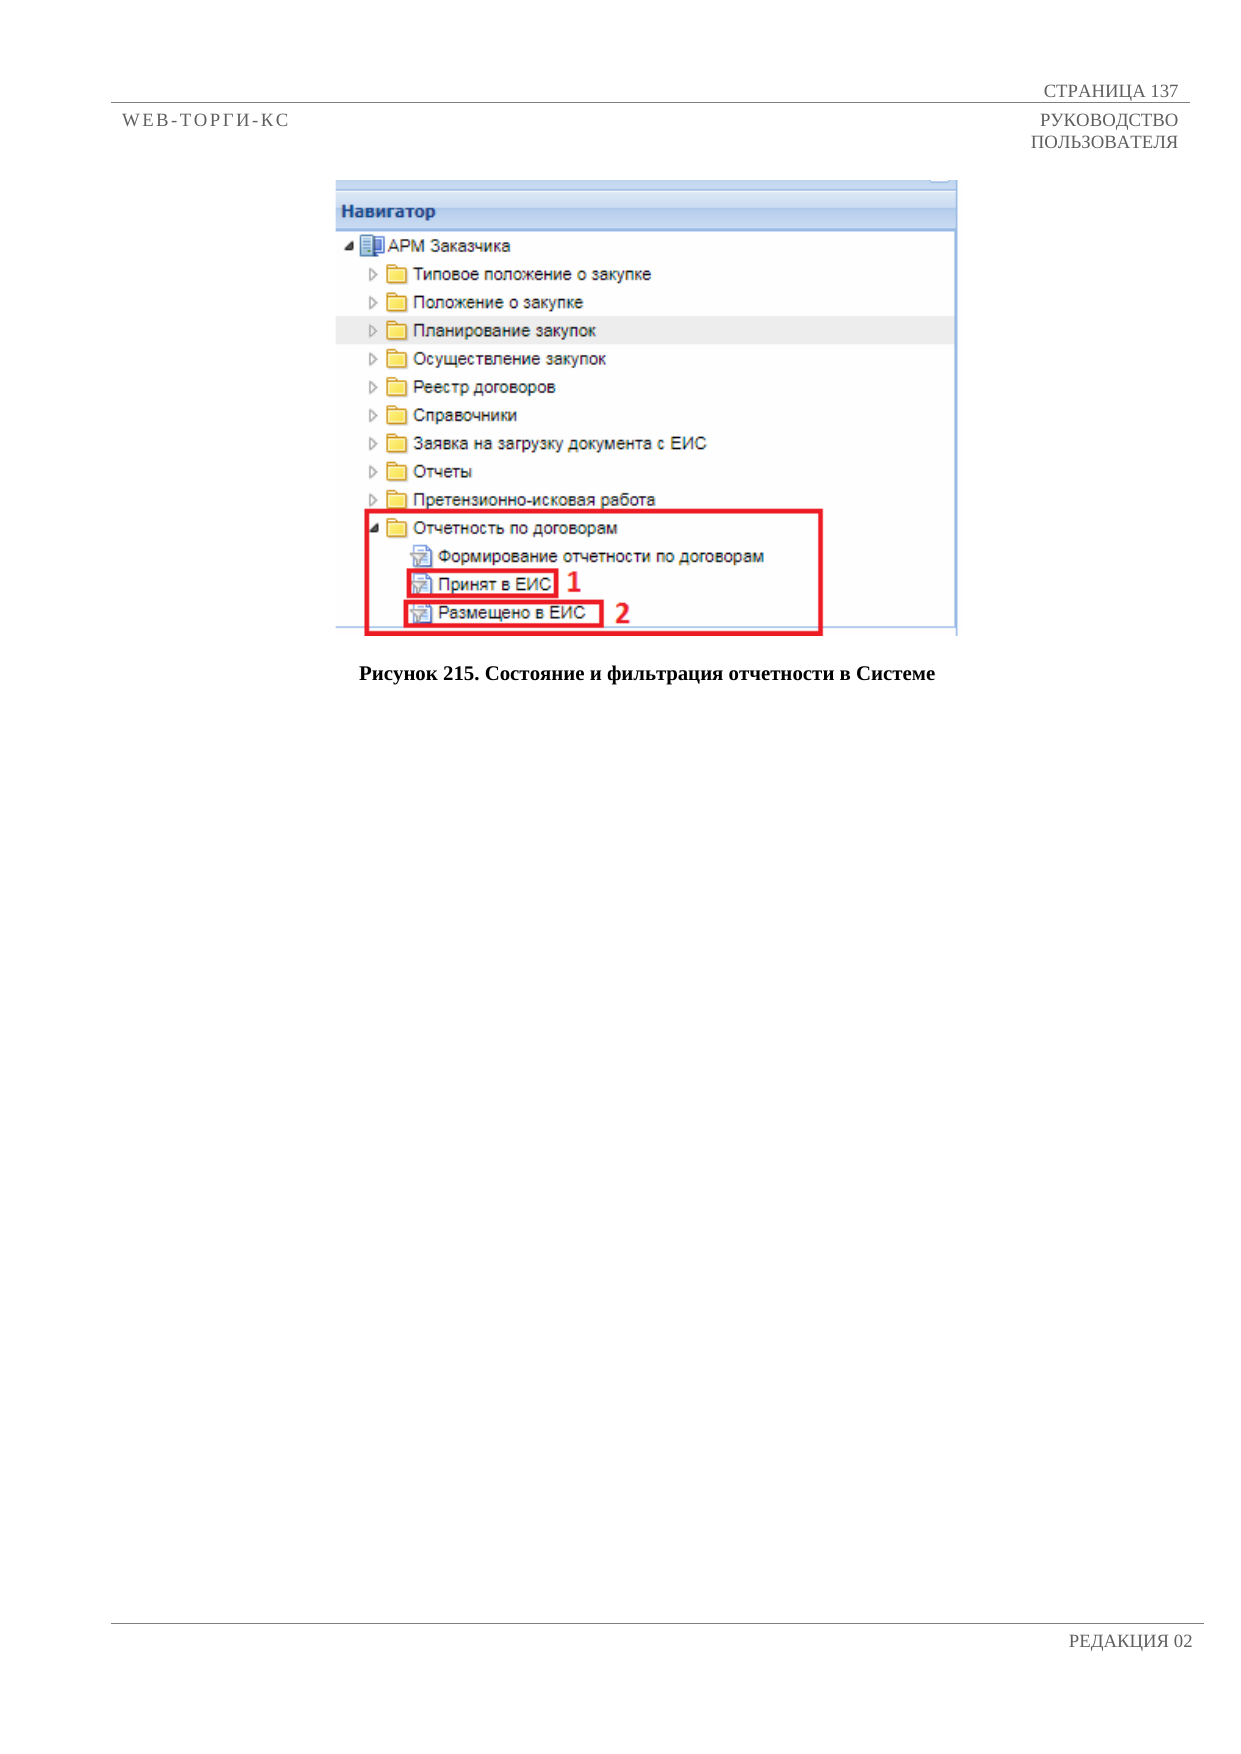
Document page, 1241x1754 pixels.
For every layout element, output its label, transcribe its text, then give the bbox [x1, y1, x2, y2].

text Рисунок 215. Состояние и фильтрация отчетности в Системе [118, 661, 1181, 684]
